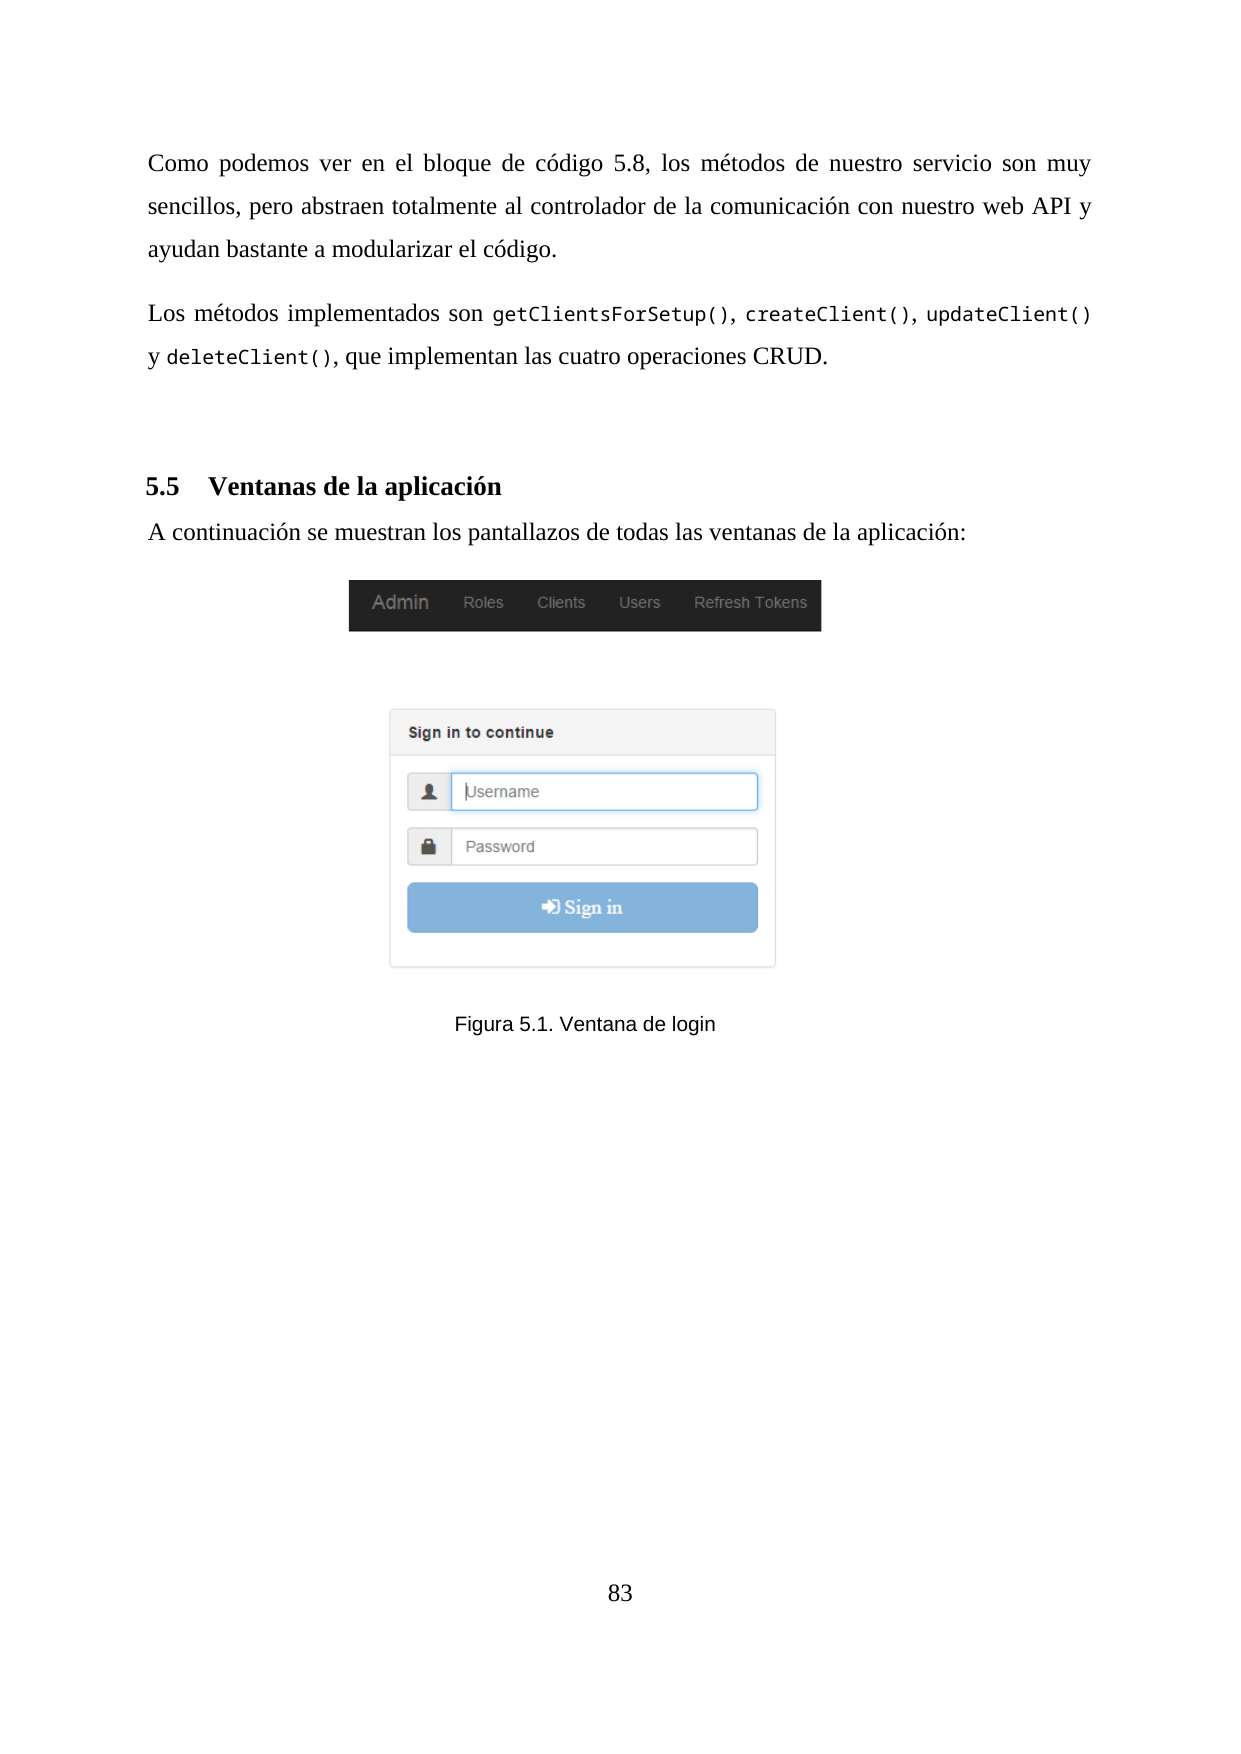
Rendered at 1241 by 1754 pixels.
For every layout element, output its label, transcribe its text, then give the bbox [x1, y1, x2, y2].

text A continuación se muestran los pantallazos de todas las ventanas de la aplicación: [148, 517, 1093, 545]
text Figura 5.1. Ventana de login [349, 1009, 821, 1036]
picture [348, 580, 822, 1009]
text Como podemos ver en el bloque de código 5.8, los métodos de nuestro servicio son muy sencillos, pero abstraen totalmente al controlador de la comunicación con nuestro web API y ayudan bastante a modularizar el código. [148, 148, 1093, 263]
text Los métodos implementados son getClientsForSetup(), createClient(), updateClient() y deleteClient(), que implementan las cuatro operaciones CRUD. [148, 298, 1093, 371]
subtitle Ventanas de la aplicación [139, 470, 1093, 501]
